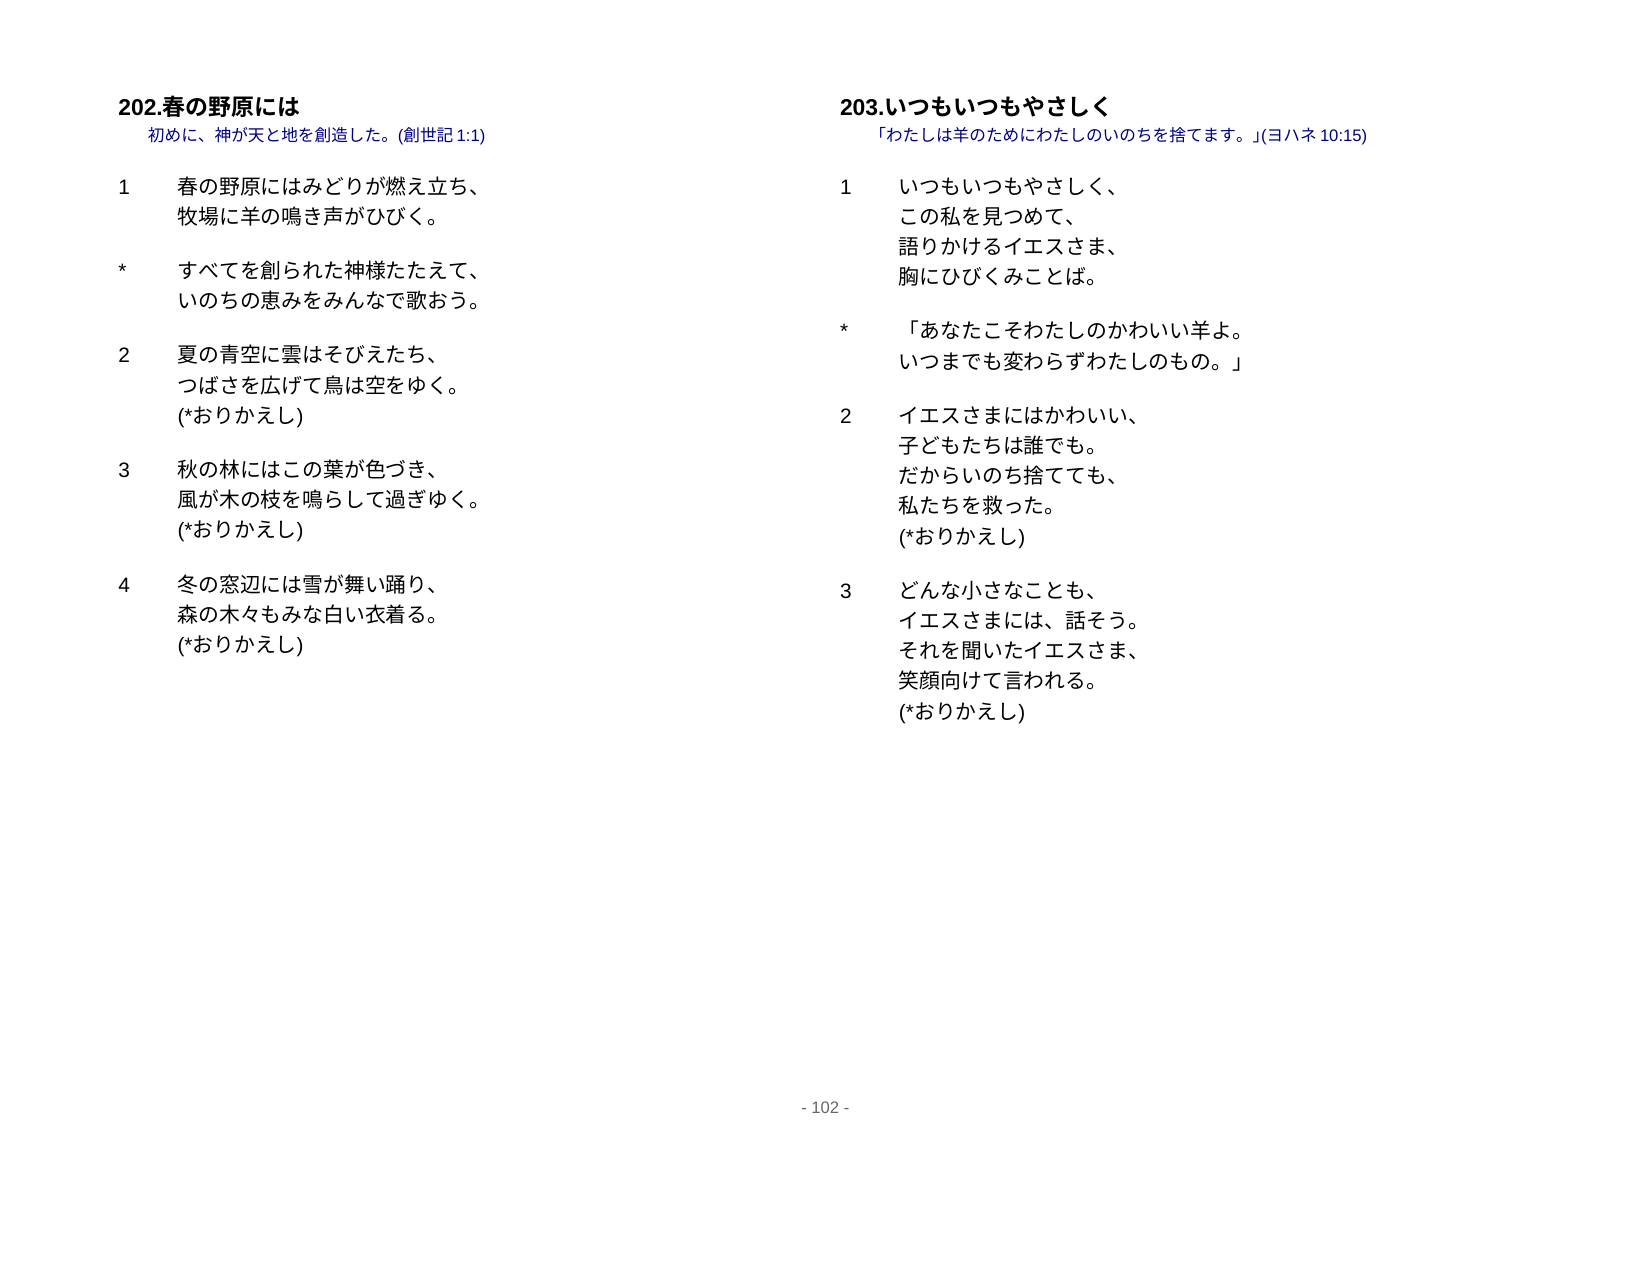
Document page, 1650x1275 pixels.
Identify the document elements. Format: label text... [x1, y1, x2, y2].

text この私を見つめて、 [840, 200, 1532, 230]
text 初めに、神が天と地を創造した。(創世記1:1) [148, 122, 810, 146]
text イエスさまには、話そう。 [840, 604, 1532, 634]
text 子どもたちは誰でも。 [840, 429, 1532, 459]
text 3 秋の林にはこの葉が色づき、 [118, 453, 810, 483]
text (*おりかえし) [118, 514, 810, 544]
text 1 春の野原にはみどりが燃え立ち、 [118, 170, 810, 200]
text 風が木の枝を鳴らして過ぎゆく。 [118, 483, 810, 514]
text (*おりかえし) [118, 399, 810, 429]
text (*おりかえし) [840, 695, 1532, 725]
text 語りかけるイエスさま、 [840, 230, 1532, 261]
text 牧場に羊の鳴き声がひびく。 [118, 200, 810, 230]
title 203.いつもいつもやさしく [840, 88, 1532, 122]
text 1 いつもいつもやさしく、 [840, 170, 1532, 200]
text 2 夏の青空に雲はそびえたち、 [118, 339, 810, 369]
text * 「あなたこそわたしのかわいい羊よ。 [840, 315, 1532, 345]
text いつまでも変わらずわたしのもの。」 [840, 345, 1532, 375]
text それを聞いたイエスさま、 [840, 634, 1532, 665]
text (*おりかえし) [840, 520, 1532, 550]
text いのちの恵みをみんなで歌おう。 [118, 284, 810, 315]
text 森の木々もみな白い衣着る。 [118, 598, 810, 628]
text (*おりかえし) [118, 628, 810, 658]
text つばさを広げて鳥は空をゆく。 [118, 369, 810, 399]
text 笑顔向けて言われる。 [840, 665, 1532, 695]
text 2 イエスさまにはかわいい、 [840, 399, 1532, 429]
text * すべてを創られた神様たたえて、 [118, 254, 810, 284]
text 4 冬の窓辺には雪が舞い踊り、 [118, 568, 810, 598]
text 胸にひびくみことば。 [840, 261, 1532, 291]
text 3 どんな小さなことも、 [840, 574, 1532, 604]
text 私たちを救った。 [840, 490, 1532, 520]
text だからいのち捨てても、 [840, 459, 1532, 490]
text 「わたしは羊のためにわたしのいのちを捨てます。｣(ヨハネ10:15) [869, 122, 1532, 146]
title 202.春の野原には [118, 88, 810, 122]
